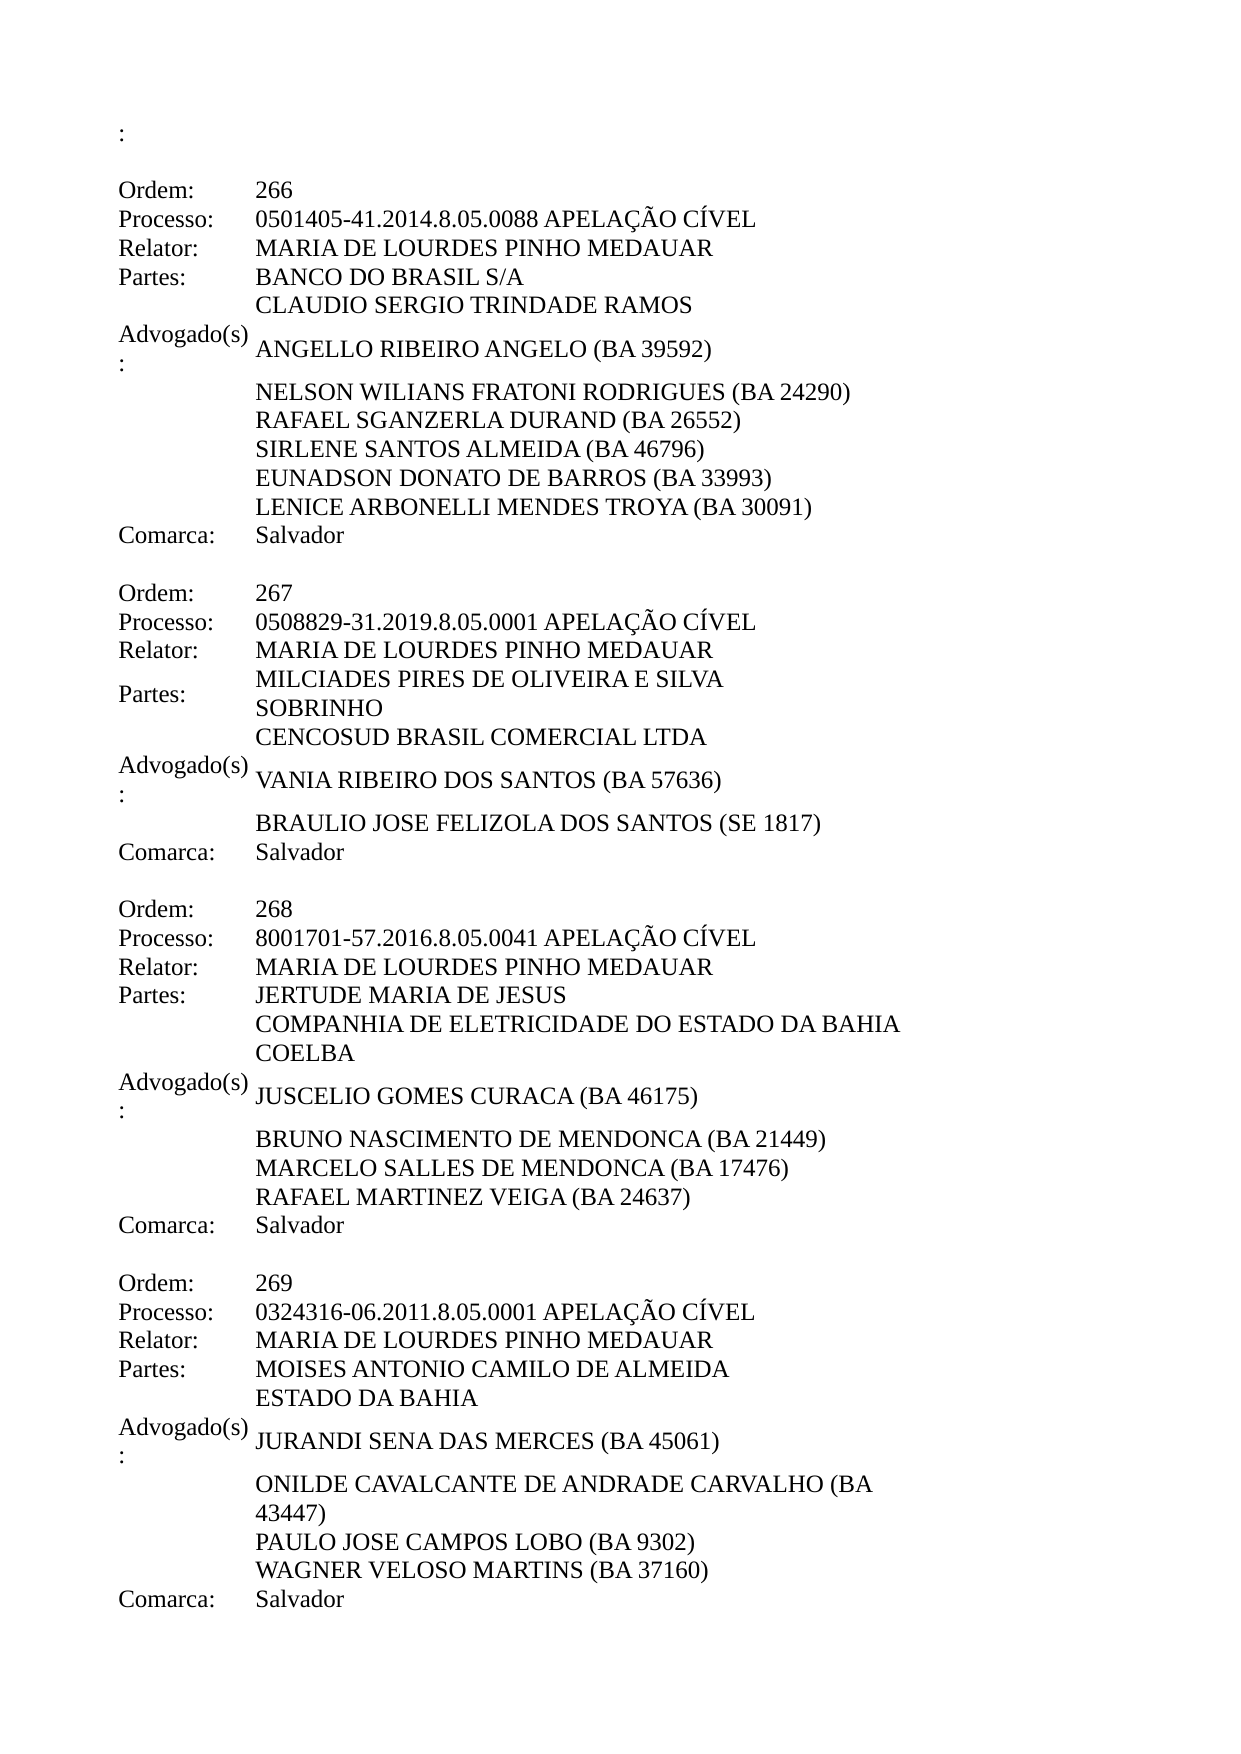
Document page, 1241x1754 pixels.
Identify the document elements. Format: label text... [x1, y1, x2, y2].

table_cell Partes: [118, 262, 255, 291]
table_header Ordem: [118, 894, 255, 923]
table_cell Salvador [255, 837, 854, 866]
table_cell Salvador [255, 521, 852, 549]
table_cell Processo: [118, 923, 255, 952]
table_cell Salvador [255, 1584, 945, 1613]
table_cell Processo: [118, 204, 255, 233]
table_cell NELSON WILIANS FRATONI RODRIGUES (BA 24290) [255, 377, 852, 406]
table_cell 0508829-31.2019.8.05.0001 APELAÇÃO CÍVEL [255, 607, 854, 636]
table_header 266 [255, 176, 852, 204]
table_header 268 [255, 894, 1002, 923]
table_cell MARCELO SALLES DE MENDONCA (BA 17476) [255, 1153, 1002, 1182]
table_cell [118, 1009, 255, 1067]
table_cell RAFAEL SGANZERLA DURAND (BA 26552) [255, 406, 852, 434]
table_cell SIRLENE SANTOS ALMEIDA (BA 46796) [255, 434, 852, 463]
table_cell Processo: [118, 1297, 255, 1326]
table_header Ordem: [118, 578, 255, 607]
table_cell CENCOSUD BRASIL COMERCIAL LTDA [255, 722, 854, 751]
table_cell BRAULIO JOSE FELIZOLA DOS SANTOS (SE 1817) [255, 808, 854, 837]
table_cell [118, 291, 255, 319]
table_cell Processo: [118, 607, 255, 636]
table_cell Comarca: [118, 521, 255, 549]
table_cell MARIA DE LOURDES PINHO MEDAUAR [255, 1326, 945, 1354]
table_cell BRUNO NASCIMENTO DE MENDONCA (BA 21449) [255, 1124, 1002, 1153]
table_cell Comarca: [118, 1584, 255, 1613]
table_cell MILCIADES PIRES DE OLIVEIRA E SILVA SOBRINHO [255, 664, 854, 722]
table_cell [118, 377, 255, 406]
table_cell Partes: [118, 981, 255, 1009]
table_cell [215, 118, 718, 147]
table_cell Advogado(s): [118, 1067, 255, 1124]
table_cell [118, 463, 255, 492]
table_cell MOISES ANTONIO CAMILO DE ALMEIDA [255, 1354, 945, 1383]
table_cell Advogado(s): [118, 751, 255, 808]
table_header Ordem: [118, 176, 255, 204]
table_cell JUSCELIO GOMES CURACA (BA 46175) [255, 1067, 1002, 1124]
table_cell Advogado(s): [118, 1412, 255, 1469]
table_cell [118, 1469, 255, 1527]
table_cell : [118, 118, 215, 147]
table_cell Relator: [118, 952, 255, 981]
table_cell EUNADSON DONATO DE BARROS (BA 33993) [255, 463, 852, 492]
table_cell BANCO DO BRASIL S/A [255, 262, 852, 291]
table_header 267 [255, 578, 854, 607]
table_cell CLAUDIO SERGIO TRINDADE RAMOS [255, 291, 852, 319]
table_cell [118, 1383, 255, 1412]
table_cell MARIA DE LOURDES PINHO MEDAUAR [255, 636, 854, 664]
table_cell RAFAEL MARTINEZ VEIGA (BA 24637) [255, 1182, 1002, 1211]
table_cell Relator: [118, 1326, 255, 1354]
table_cell Comarca: [118, 1211, 255, 1239]
table_cell VANIA RIBEIRO DOS SANTOS (BA 57636) [255, 751, 854, 808]
table_cell ONILDE CAVALCANTE DE ANDRADE CARVALHO (BA 43447) [255, 1469, 945, 1527]
table_cell [118, 1124, 255, 1153]
table_cell MARIA DE LOURDES PINHO MEDAUAR [255, 952, 1002, 981]
table_cell [118, 406, 255, 434]
table_cell 0501405-41.2014.8.05.0088 APELAÇÃO CÍVEL [255, 204, 852, 233]
table_header Ordem: [118, 1268, 255, 1297]
table_header 269 [255, 1268, 945, 1297]
table_cell JERTUDE MARIA DE JESUS [255, 981, 1002, 1009]
table_cell ESTADO DA BAHIA [255, 1383, 945, 1412]
table_cell [118, 1153, 255, 1182]
table_cell 0324316-06.2011.8.05.0001 APELAÇÃO CÍVEL [255, 1297, 945, 1326]
table_cell Partes: [118, 1354, 255, 1383]
table_cell [118, 434, 255, 463]
table_cell [118, 1556, 255, 1584]
table_cell Salvador [255, 1211, 1002, 1239]
table_cell Advogado(s): [118, 319, 255, 377]
table_cell JURANDI SENA DAS MERCES (BA 45061) [255, 1412, 945, 1469]
table_cell ANGELLO RIBEIRO ANGELO (BA 39592) [255, 319, 852, 377]
table_cell [118, 1182, 255, 1211]
table_cell WAGNER VELOSO MARTINS (BA 37160) [255, 1556, 945, 1584]
table_cell [118, 1527, 255, 1556]
table_cell PAULO JOSE CAMPOS LOBO (BA 9302) [255, 1527, 945, 1556]
table_cell 8001701-57.2016.8.05.0041 APELAÇÃO CÍVEL [255, 923, 1002, 952]
table_cell LENICE ARBONELLI MENDES TROYA (BA 30091) [255, 492, 852, 521]
table_cell Comarca: [118, 837, 255, 866]
table_cell Relator: [118, 636, 255, 664]
table_cell Relator: [118, 233, 255, 262]
table_cell Partes: [118, 664, 255, 722]
table_cell [118, 722, 255, 751]
table_cell [118, 492, 255, 521]
table_cell MARIA DE LOURDES PINHO MEDAUAR [255, 233, 852, 262]
table_cell COMPANHIA DE ELETRICIDADE DO ESTADO DA BAHIA COELBA [255, 1009, 1002, 1067]
table_cell [118, 808, 255, 837]
